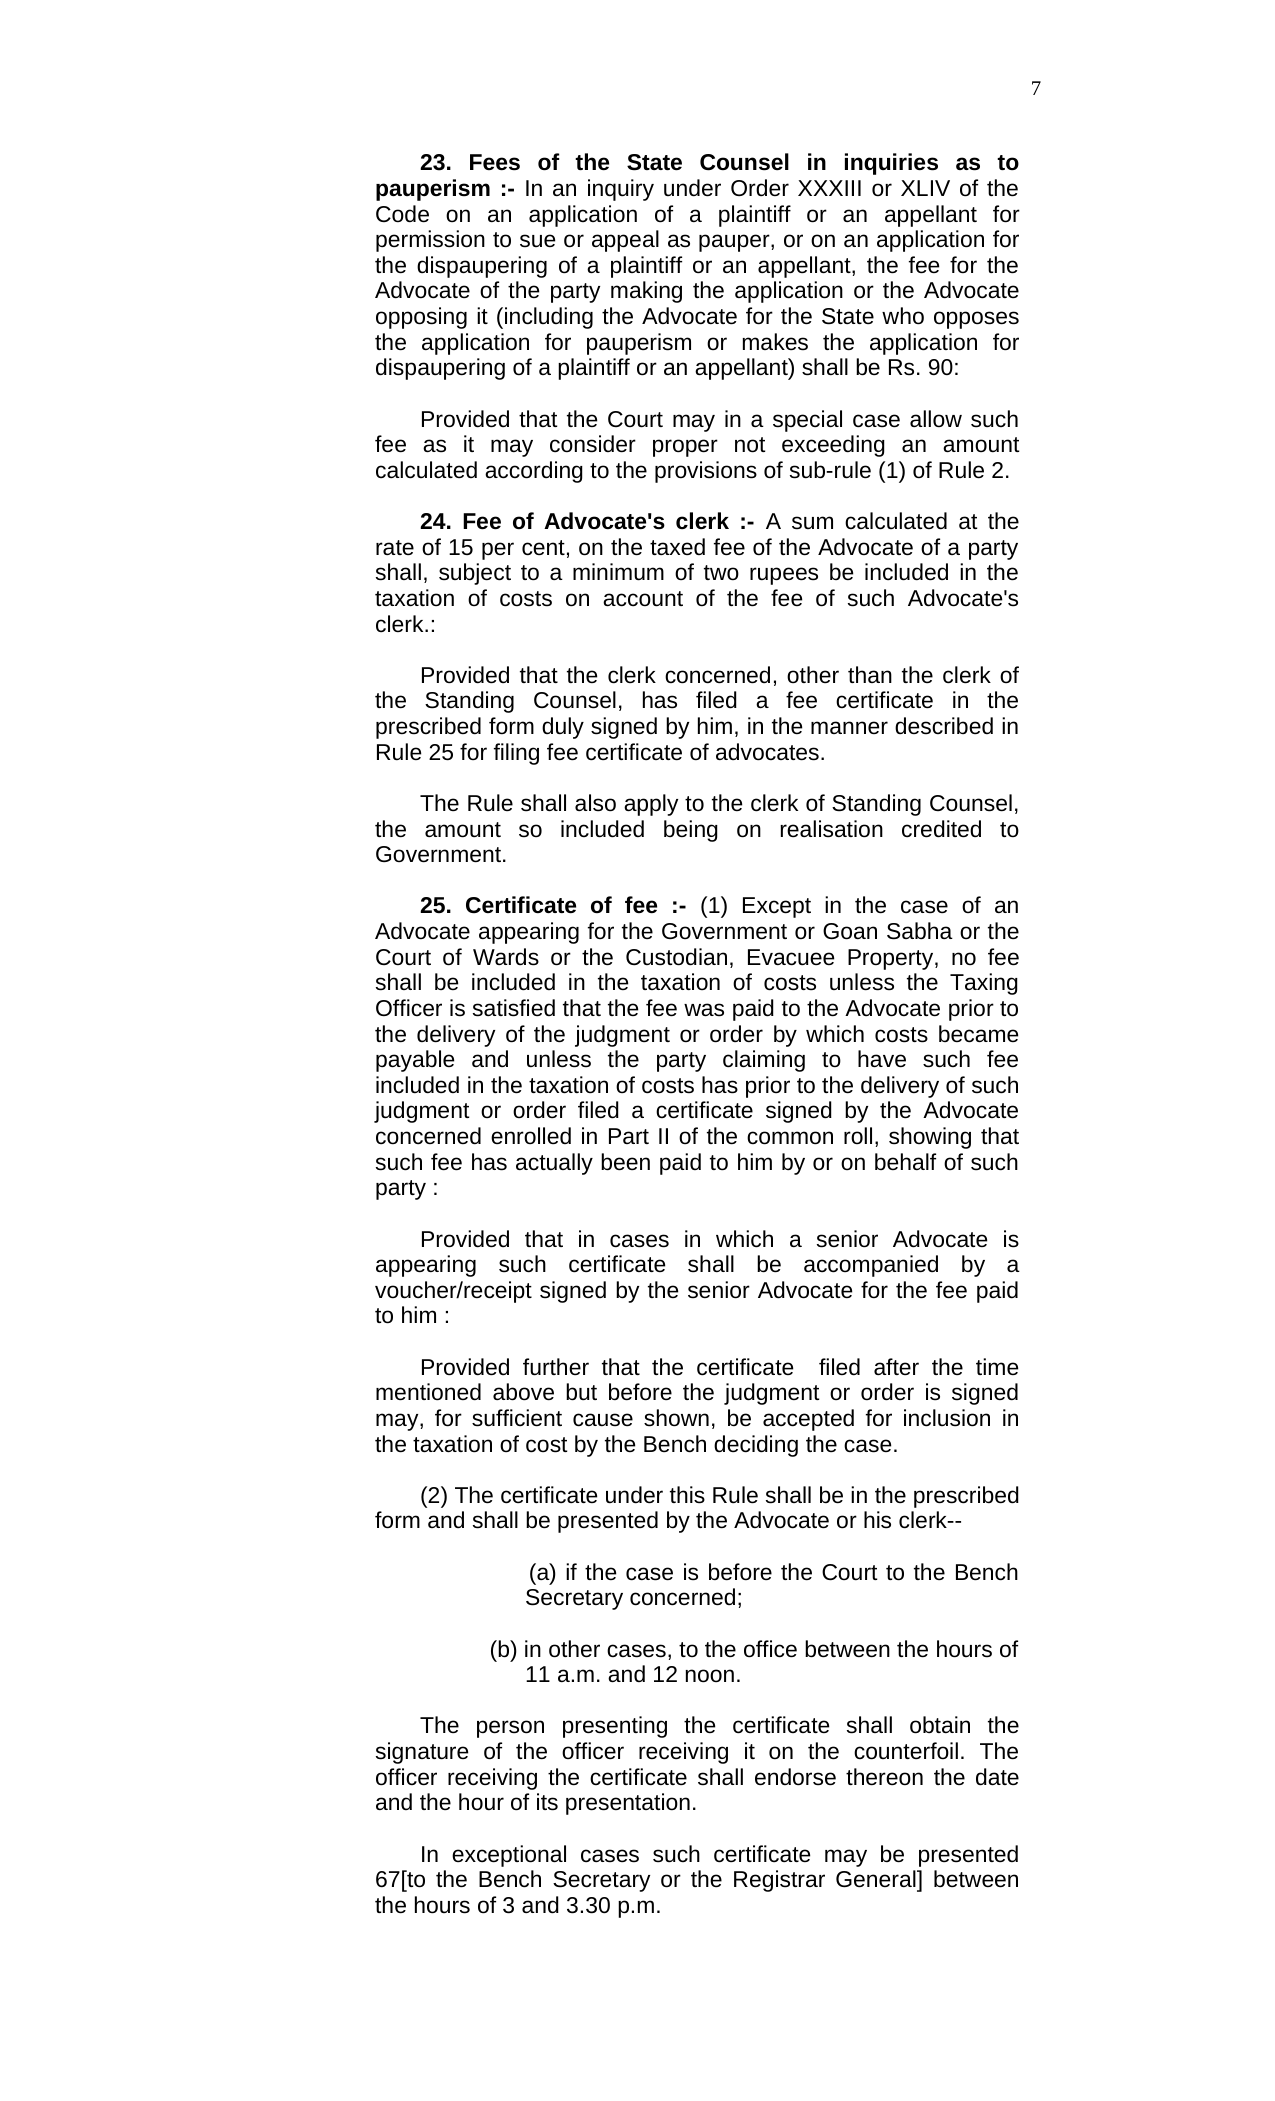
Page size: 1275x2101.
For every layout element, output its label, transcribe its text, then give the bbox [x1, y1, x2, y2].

text 24. Fee of Advocate's clerk :- A sum calculated at the rate of 15 per cent, on the taxed fee of the Advocate of a party shall, subject to a minimum of two rupees be included in the taxation of costs on account of the fee of such Advocate's clerk.: [375, 509, 1020, 637]
text Provided that the clerk concerned, other than the clerk of the Standing Counsel, has filed a fee certificate in the prescribed form duly signed by him, in the manner described in Rule 25 for filing fee certificate of advocates. [375, 662, 1020, 765]
text 25. Certificate of fee :- (1) Except in the case of an Advocate appearing for the Government or Goan Sabha or the Court of Wards or the Custodian, Evacuee Property, no fee shall be included in the taxation of costs unless the Taxing Officer is satisfied that the fee was paid to the Advocate prior to the delivery of the judgment or order by which costs became payable and unless the party claiming to have such fee included in the taxation of costs has prior to the delivery of such judgment or order filed a certificate signed by the Advocate concerned enrolled in Part II of the common roll, showing that such fee has actually been paid to him by or on behalf of such party : [375, 893, 1020, 1201]
text Provided that in cases in which a senior Advocate is appearing such certificate shall be accompanied by a voucher/receipt signed by the senior Advocate for the fee paid to him : [375, 1226, 1020, 1329]
text 23. Fees of the State Counsel in inquiries as to pauperism :- In an inquiry under Order XXXIII or XLIV of the Code on an application of a plaintiff or an appellant for permission to sue or appeal as pauper, or on an application for the dispaupering of a plaintiff or an appellant, the fee for the Advocate of the party making the application or the Advocate opposing it (including the Advocate for the State who opposes the application for pauperism or makes the application for dispaupering of a plaintiff or an appellant) shall be Rs. 90: [375, 150, 1020, 381]
text Provided further that the certificate filed after the time mentioned above but before the judgment or order is signed may, for sufficient cause shown, be accepted for inclusion in the taxation of cost by the Bench deciding the case. [375, 1354, 1020, 1457]
text Provided that the Court may in a special case allow such fee as it may consider proper not exceeding an amount calculated according to the provisions of sub-rule (1) of Rule 2. [375, 406, 1020, 483]
text The person presenting the certificate shall obtain the signature of the officer receiving it on the counterfoil. The officer receiving the certificate shall endorse thereon the date and the hour of its presentation. [375, 1713, 1020, 1816]
text The Rule shall also apply to the clerk of Standing Counsel, the amount so included being on realisation credited to Government. [375, 791, 1020, 867]
text (b) in other cases, to the office between the hours of 11 a.m. and 12 noon. [375, 1636, 1020, 1687]
text (a) if the case is before the Court to the Bench Secretary concerned; [375, 1559, 1020, 1611]
text In exceptional cases such certificate may be presented 67[to the Bench Secretary or the Registrar General] between the hours of 3 and 3.30 p.m. [375, 1841, 1020, 1918]
text (2) The certificate under this Rule shall be in the prescribed form and shall be presented by the Advocate or his clerk-- [375, 1482, 1020, 1534]
